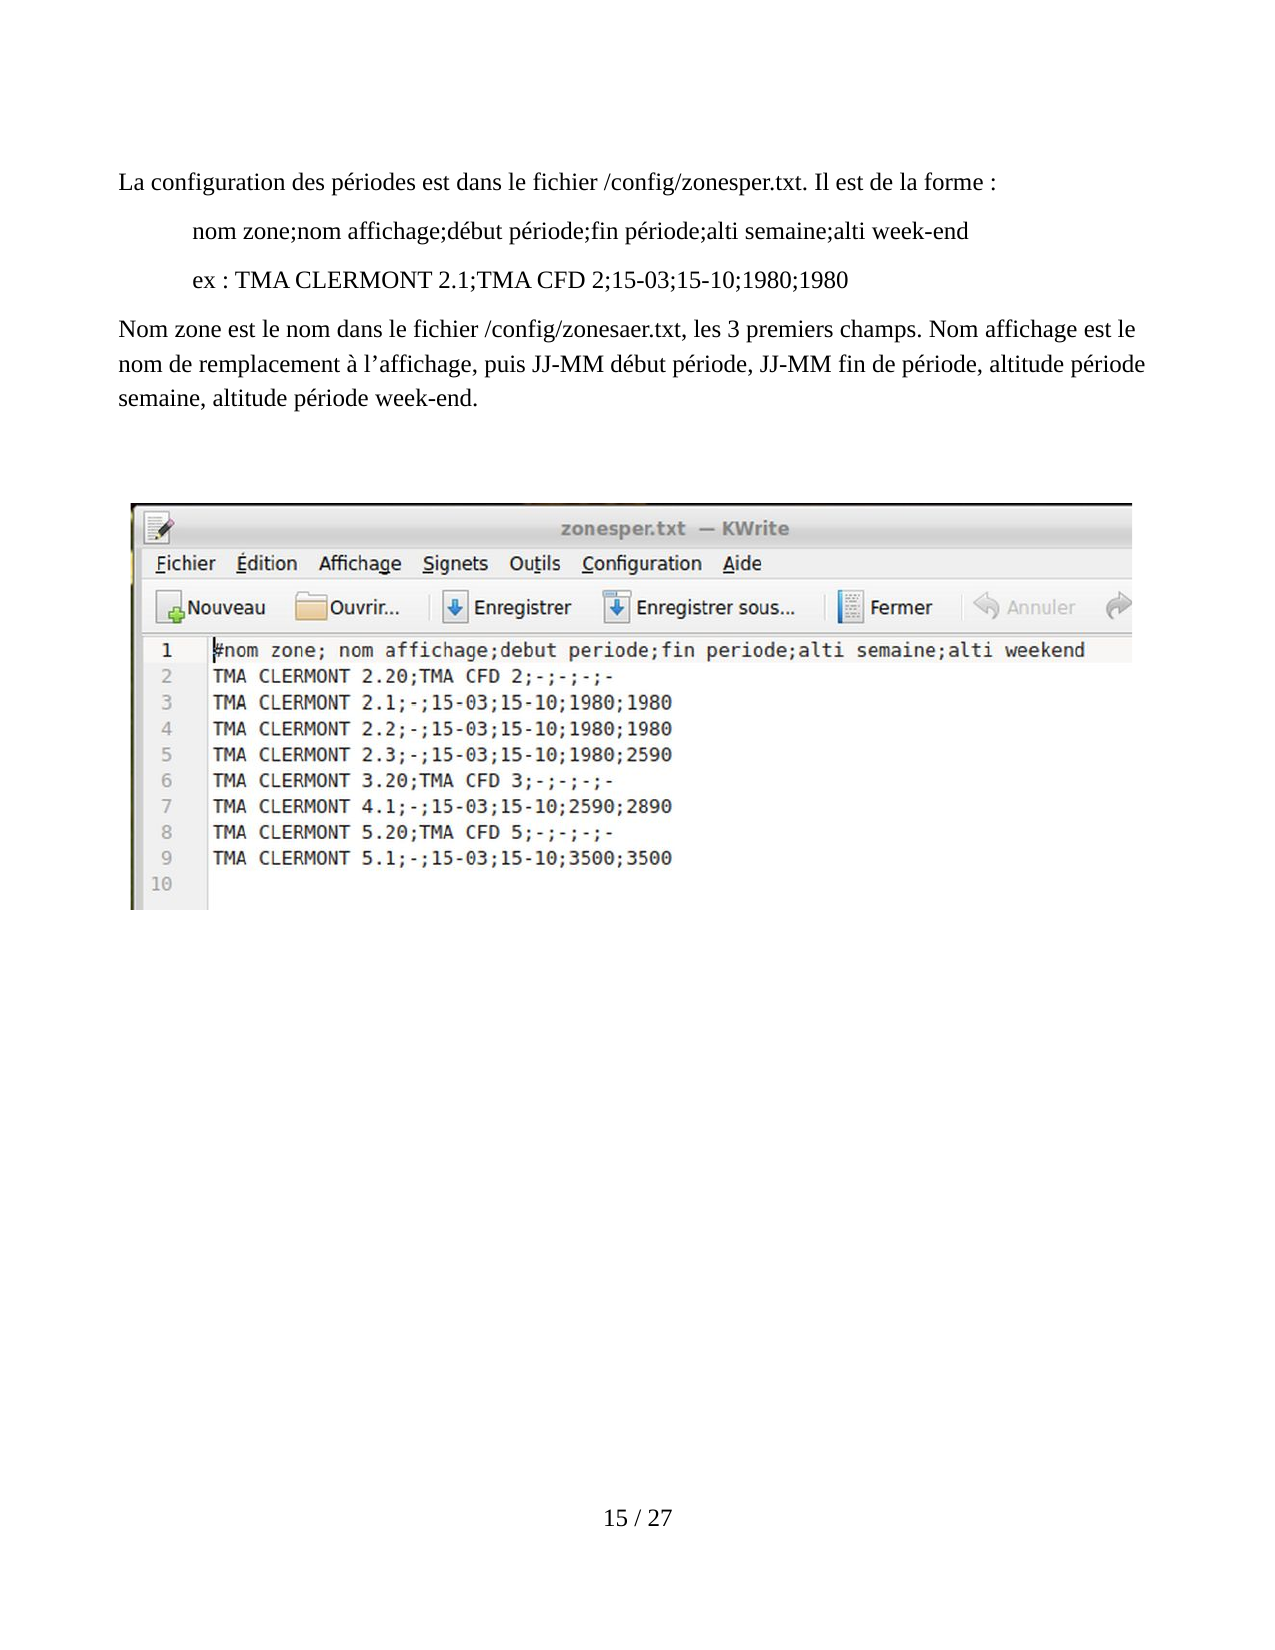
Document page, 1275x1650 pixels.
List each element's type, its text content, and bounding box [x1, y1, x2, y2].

text Nom zone est le nom dans le fichier /config/zonesaer.txt, les 3 premiers champs. Nom affichage est le nom de remplacement à l’affichage, puis JJ-MM début période, JJ-MM fin de période, altitude période semaine, altitude période week-end. [118, 314, 1157, 412]
text ex : TMA CLERMONT 2.1;TMA CFD 2;15-03;15-10;1980;1980 [118, 265, 1157, 294]
picture [130, 503, 1133, 910]
text La configuration des périodes est dans le fichier /config/zonesper.txt. Il est de la forme : [118, 167, 1157, 196]
text nom zone;nom affichage;début période;fin période;alti semaine;alti week-end [118, 216, 1157, 245]
